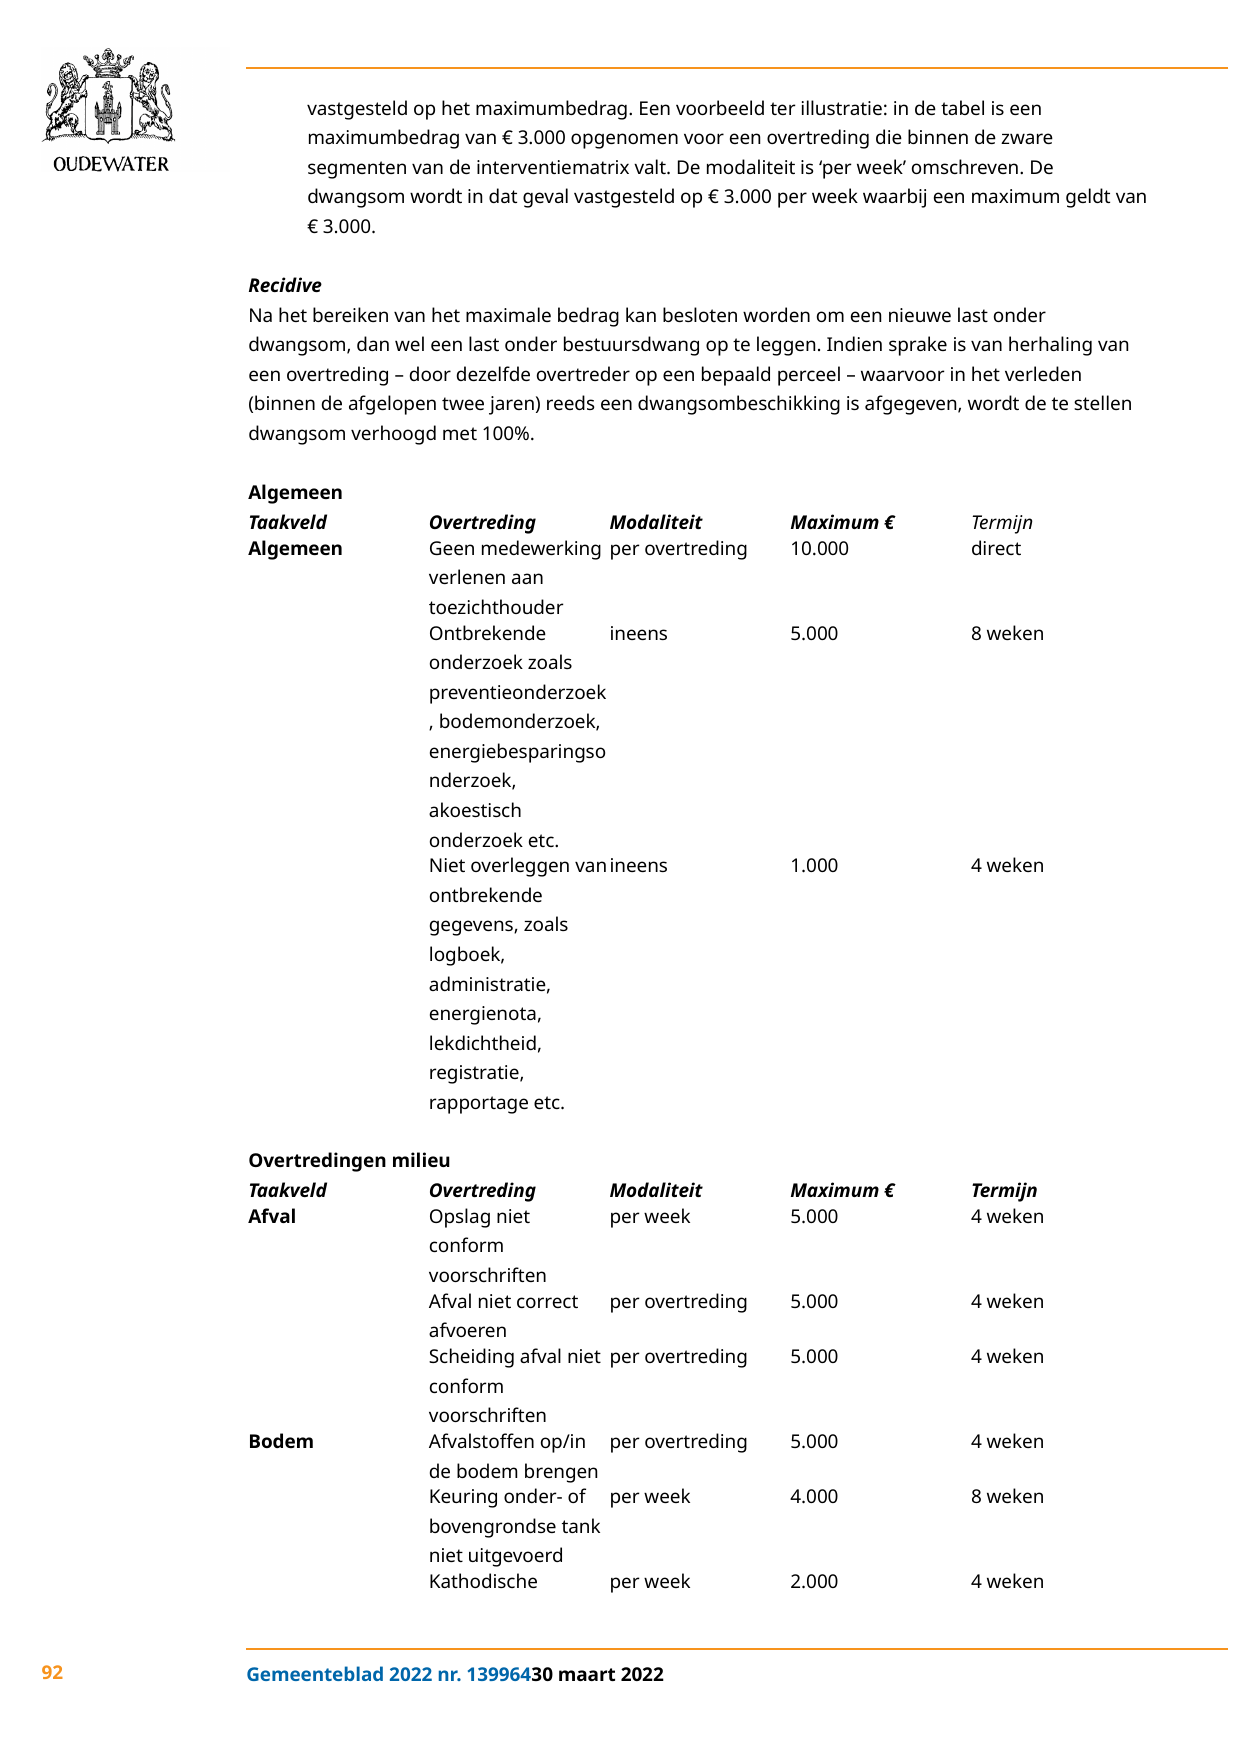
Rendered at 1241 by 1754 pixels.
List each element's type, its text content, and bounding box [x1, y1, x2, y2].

text Overtredingen milieu [248, 1148, 1152, 1173]
table_header Termijn [971, 1178, 1152, 1203]
table_cell 4 weken [971, 1203, 1152, 1288]
table_cell per overtreding [609, 1428, 790, 1483]
table_cell [248, 1484, 429, 1568]
table_header Maximum € [790, 509, 971, 535]
table_cell Bodem [248, 1428, 429, 1483]
table_cell [248, 1569, 429, 1594]
table_cell 5.000 [790, 1288, 971, 1343]
table_cell Afval niet correct afvoeren [429, 1288, 609, 1343]
table_cell 4 weken [971, 1569, 1152, 1594]
table_header Modaliteit [609, 1178, 790, 1203]
table_cell Algemeen [248, 535, 429, 620]
table_header Taakveld [248, 1178, 429, 1203]
table_cell Opslag niet conform voorschriften [429, 1203, 609, 1288]
table_cell per overtreding [609, 1288, 790, 1343]
table_cell 4 weken [971, 853, 1152, 1115]
table_cell ineens [609, 853, 790, 1115]
table_cell [248, 620, 429, 852]
table_header Overtreding [429, 509, 609, 535]
table_cell Niet overleggen van ontbrekende gegevens, zoals logboek, administratie, energienota, lekdichtheid, registratie, rapportage etc. [429, 853, 609, 1115]
table_header Taakveld [248, 509, 429, 535]
table_cell Geen medewerking verlenen aan toezichthouder [429, 535, 609, 620]
table_cell Scheiding afval niet conform voorschriften [429, 1343, 609, 1428]
table_cell 5.000 [790, 1203, 971, 1288]
table_cell per week [609, 1203, 790, 1288]
text Recidive [248, 272, 1152, 298]
table_cell [248, 1343, 429, 1428]
table_cell 4 weken [971, 1343, 1152, 1428]
picture [41, 47, 231, 172]
table_cell Afvalstoffen op/in de bodem brengen [429, 1428, 609, 1483]
table_cell Ontbrekende onderzoek zoals preventieonderzoek, bodemonderzoek, energiebesparingsonderzoek, akoestisch onderzoek etc. [429, 620, 609, 852]
table_cell 5.000 [790, 620, 971, 852]
table_cell 4 weken [971, 1428, 1152, 1483]
table_header Termijn [971, 509, 1152, 535]
table_cell 4 weken [971, 1288, 1152, 1343]
table_cell Keuring onder- of bovengrondse tank niet uitgevoerd [429, 1484, 609, 1568]
table_header Maximum € [790, 1178, 971, 1203]
table_header Modaliteit [609, 509, 790, 535]
text Algemeen [248, 479, 1152, 505]
table_cell per week [609, 1569, 790, 1594]
table_cell 5.000 [790, 1343, 971, 1428]
table_cell 2.000 [790, 1569, 971, 1594]
table_cell per week [609, 1484, 790, 1568]
table_cell Kathodische [429, 1569, 609, 1594]
table_cell Afval [248, 1203, 429, 1288]
text Na het bereiken van het maximale bedrag kan besloten worden om een nieuwe last onder dwangsom, dan wel een last onder bestuursdwang op te leggen. Indien sprake is van herhaling van een overtreding – door dezelfde overtreder op een bepaald perceel – waarvoor in het verleden (binnen de afgelopen twee jaren) reeds een dwangsombeschikking is afgegeven, wordt de te stellen dwangsom verhoogd met 100%. [248, 302, 1152, 446]
table_cell direct [971, 535, 1152, 620]
table_cell 8 weken [971, 620, 1152, 852]
list vastgesteld op het maximumbedrag. Een voorbeeld ter illustratie: in de tabel is een maximumbedrag van € 3.000 opgenomen voor een overtreding die binnen de zware segmenten van de interventiematrix valt. De modaliteit is ‘per week’ omschreven. De dwangsom wordt in dat geval vastgesteld op € 3.000 per week waarbij een maximum geldt van € 3.000. [248, 95, 1152, 239]
table_cell [248, 1288, 429, 1343]
table_cell 8 weken [971, 1484, 1152, 1568]
table_cell [248, 853, 429, 1115]
table_cell 10.000 [790, 535, 971, 620]
table_cell ineens [609, 620, 790, 852]
table_header Overtreding [429, 1178, 609, 1203]
table_cell 4.000 [790, 1484, 971, 1568]
table_cell per overtreding [609, 1343, 790, 1428]
table_cell per overtreding [609, 535, 790, 620]
table_cell 1.000 [790, 853, 971, 1115]
table_cell 5.000 [790, 1428, 971, 1483]
